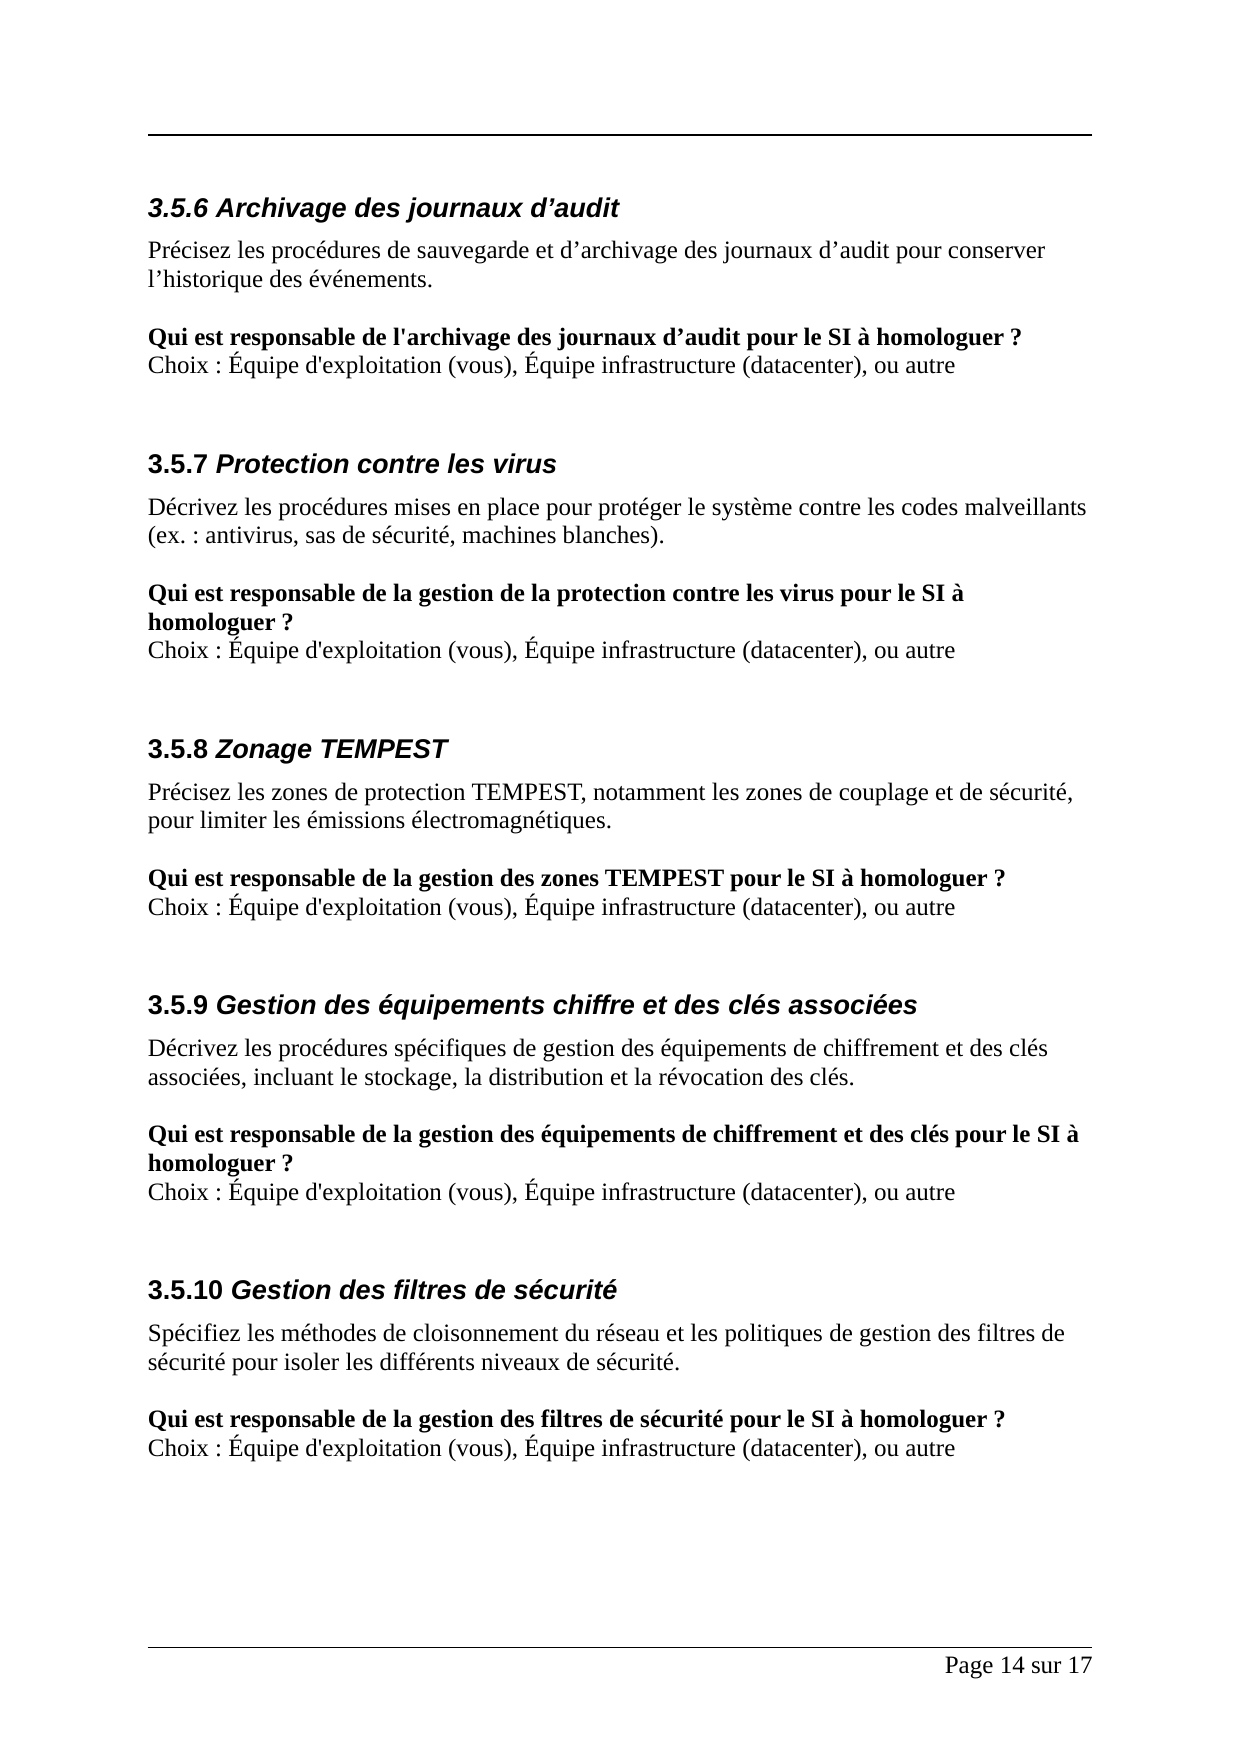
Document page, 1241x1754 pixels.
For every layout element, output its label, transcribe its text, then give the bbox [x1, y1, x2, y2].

text Précisez les procédures de sauvegarde et d’archivage des journaux d’audit pour conserver l’historique des événements. [148, 236, 1092, 293]
text Spécifiez les méthodes de cloisonnement du réseau et les politiques de gestion des filtres de sécurité pour isoler les différents niveaux de sécurité. [148, 1318, 1092, 1376]
subtitle 3.5.8 Zonage TEMPEST [148, 733, 1092, 764]
text Qui est responsable de l'archivage des journaux d’audit pour le SI à homologuer ? Choix : Équipe d'exploitation (vous), Équipe infrastructure (datacenter), ou autre [148, 322, 1092, 379]
text Qui est responsable de la gestion des équipements de chiffrement et des clés pour le SI à homologuer ? Choix : Équipe d'exploitation (vous), Équipe infrastructure (datacenter), ou autre [148, 1119, 1092, 1206]
subtitle 3.5.10 Gestion des filtres de sécurité [148, 1274, 1092, 1306]
subtitle 3.5.7 Protection contre les virus [148, 448, 1092, 479]
subtitle 3.5.9 Gestion des équipements chiffre et des clés associées [148, 989, 1092, 1021]
text Qui est responsable de la gestion de la protection contre les virus pour le SI à homologuer ? Choix : Équipe d'exploitation (vous), Équipe infrastructure (datacenter), ou autre [148, 578, 1092, 664]
text Décrivez les procédures spécifiques de gestion des équipements de chiffrement et des clés associées, incluant le stockage, la distribution et la révocation des clés. [148, 1033, 1092, 1091]
text Décrivez les procédures mises en place pour protéger le système contre les codes malveillants (ex. : antivirus, sas de sécurité, machines blanches). [148, 492, 1092, 549]
subtitle 3.5.6 Archivage des journaux d’audit [148, 192, 1092, 223]
text Qui est responsable de la gestion des zones TEMPEST pour le SI à homologuer ? Choix : Équipe d'exploitation (vous), Équipe infrastructure (datacenter), ou autre [148, 863, 1092, 921]
text Précisez les zones de protection TEMPEST, notamment les zones de couplage et de sécurité, pour limiter les émissions électromagnétiques. [148, 777, 1092, 834]
text Qui est responsable de la gestion des filtres de sécurité pour le SI à homologuer ? Choix : Équipe d'exploitation (vous), Équipe infrastructure (datacenter), ou autre [148, 1404, 1092, 1462]
